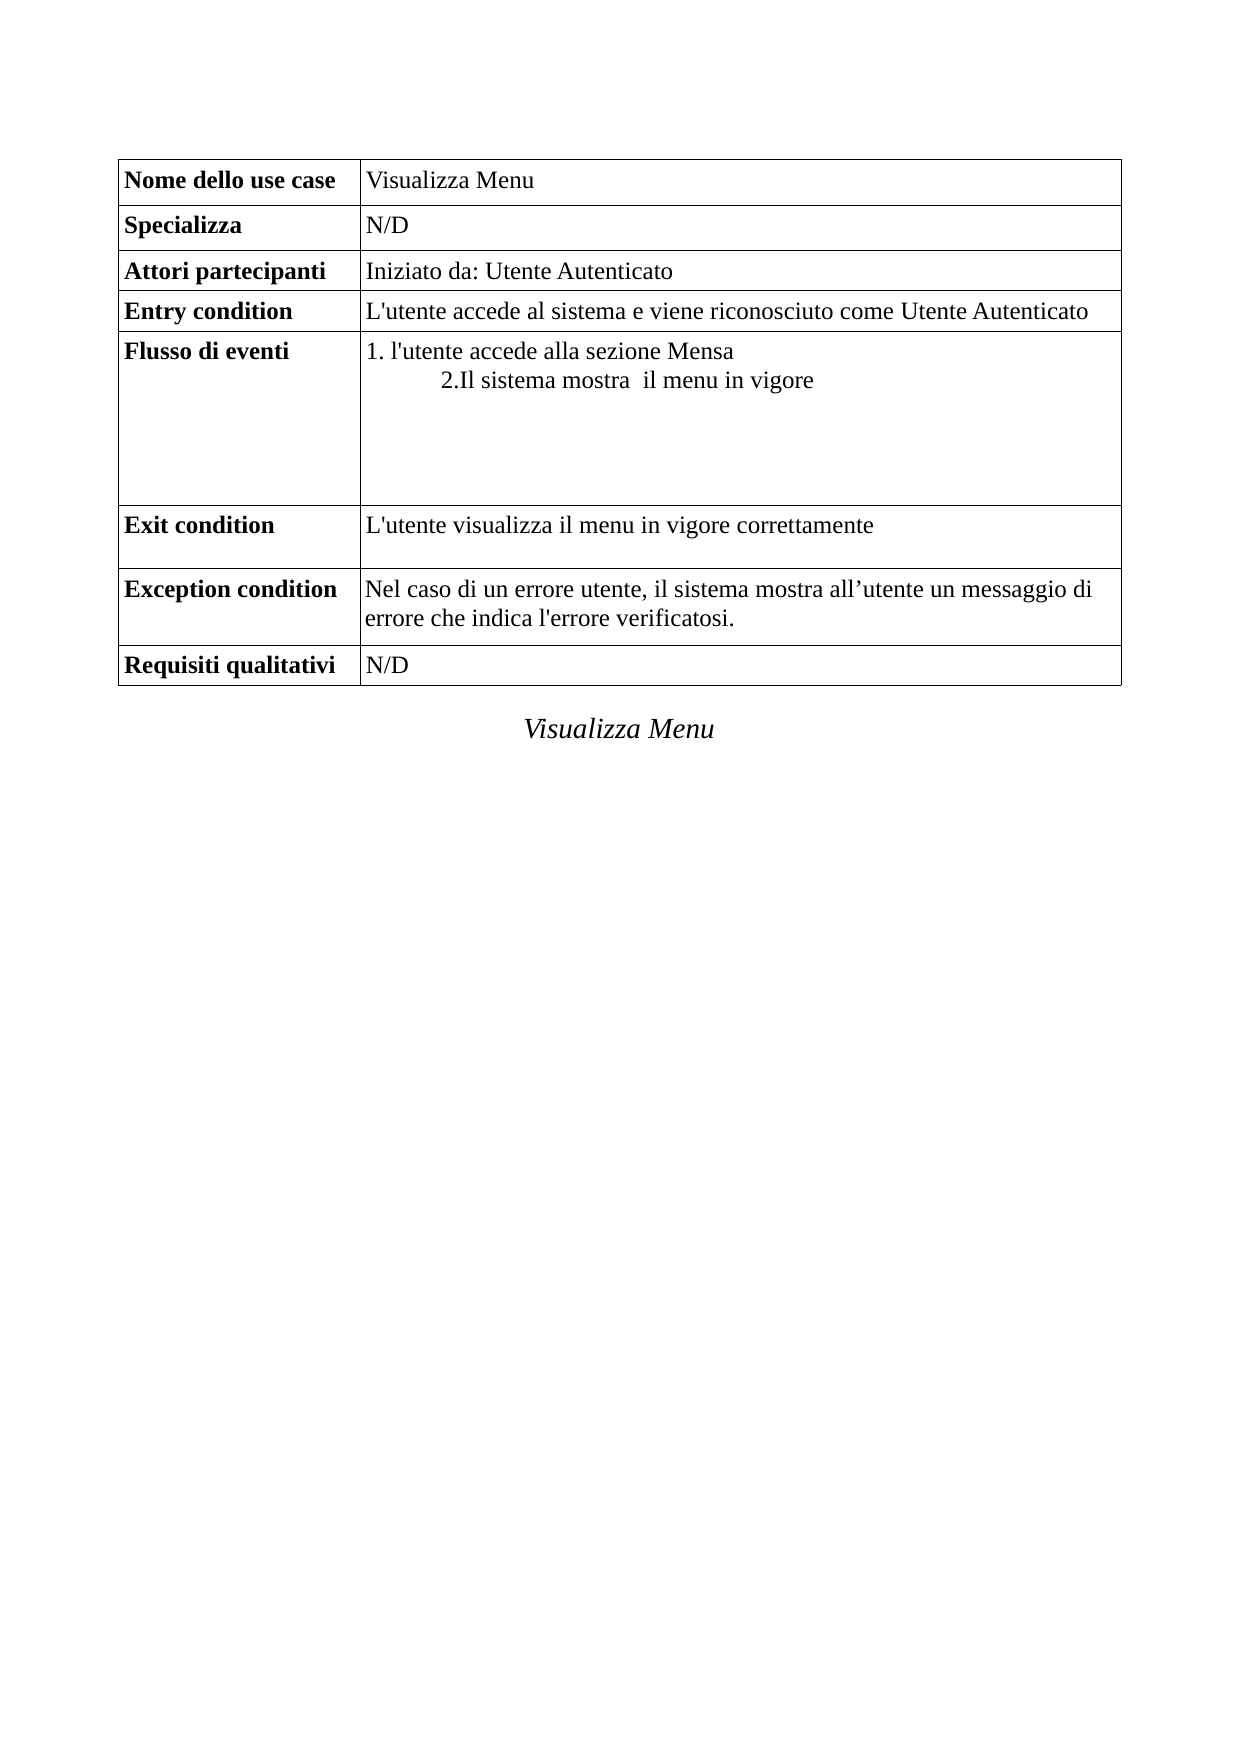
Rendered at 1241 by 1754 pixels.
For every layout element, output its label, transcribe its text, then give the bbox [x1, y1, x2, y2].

table_cell Iniziato da: Utente Autenticato [361, 251, 1121, 290]
table_cell N/D [361, 206, 1121, 250]
table_cell L'utente visualizza il menu in vigore correttamente [361, 506, 1121, 568]
table_cell 1. l'utente accede alla sezione Mensa 2.Il sistema mostra il menu in vigore [361, 332, 1121, 505]
table_cell N/D [361, 646, 1121, 685]
table_cell Requisiti qualitativi [119, 646, 360, 685]
table_cell Nel caso di un errore utente, il sistema mostra all’utente un messaggio di errore che indica l'errore verificatosi. [361, 569, 1121, 645]
table_cell Specializza [119, 206, 360, 250]
table_header Nome dello use case [119, 160, 360, 205]
table_header Visualizza Menu [361, 160, 1121, 205]
table_cell Flusso di eventi [119, 332, 360, 505]
table_cell Exit condition [119, 506, 360, 568]
table_cell L'utente accede al sistema e viene riconosciuto come Utente Autenticato [361, 291, 1121, 331]
table_cell Exception condition [119, 569, 360, 645]
table_cell Entry condition [119, 291, 360, 331]
text Visualizza Menu [118, 711, 1122, 745]
table_cell Attori partecipanti [119, 251, 360, 290]
